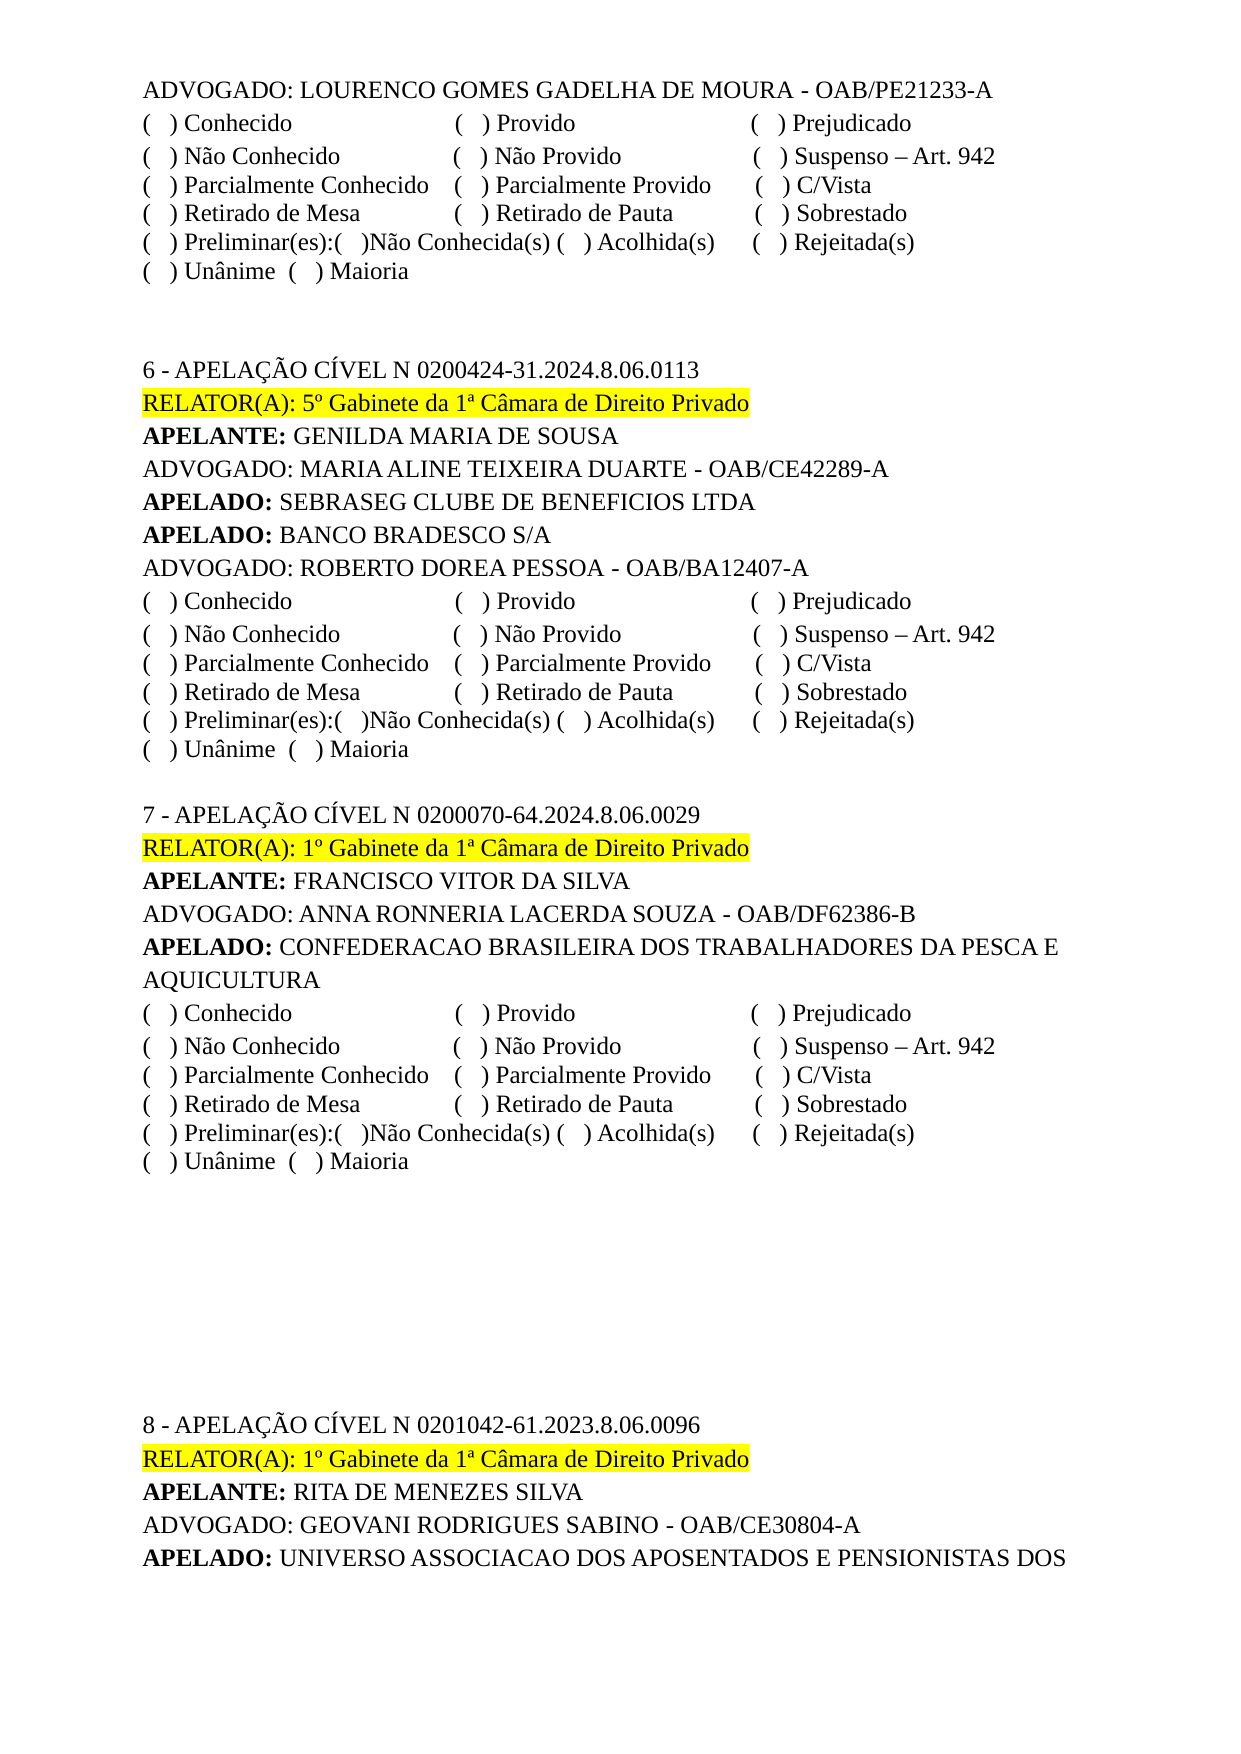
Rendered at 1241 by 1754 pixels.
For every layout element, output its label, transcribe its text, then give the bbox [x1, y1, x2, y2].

text ( ) Parcialmente Conhecido ( ) Parcialmente Provido ( ) C/Vista [142, 1060, 1141, 1089]
text ( ) Unânime ( ) Maioria 7 - APELAÇÃO CÍVEL N 0200070-64.2024.8.06.0029 RELATOR(A): 1º Gabinete da 1ª Câmara de Direito Privado APELANTE: FRANCISCO VITOR DA SILVA ADVOGADO: ANNA RONNERIA LACERDA SOUZA - OAB/DF62386-B APELADO: CONFEDERACAO BRASILEIRA DOS TRABALHADORES DA PESCA E AQUICULTURA ( ) Conhecido ( ) Provido ( ) Prejudicado [142, 734, 1141, 1027]
text ( ) Parcialmente Conhecido ( ) Parcialmente Provido ( ) C/Vista [142, 170, 1141, 198]
text ( ) Unânime ( ) Maioria 6 - APELAÇÃO CÍVEL N 0200424-31.2024.8.06.0113 RELATOR(A): 5º Gabinete da 1ª Câmara de Direito Privado APELANTE: GENILDA MARIA DE SOUSA ADVOGADO: MARIA ALINE TEIXEIRA DUARTE - OAB/CE42289-A APELADO: SEBRASEG CLUBE DE BENEFICIOS LTDA APELADO: BANCO BRADESCO S/A ADVOGADO: ROBERTO DOREA PESSOA - OAB/BA12407-A ( ) Conhecido ( ) Provido ( ) Prejudicado [142, 256, 1141, 615]
text ( ) Retirado de Mesa ( ) Retirado de Pauta ( ) Sobrestado [142, 198, 1141, 227]
text ( ) Não Conhecido ( ) Não Provido ( ) Suspenso – Art. 942 [142, 1031, 1141, 1060]
text ( ) Retirado de Mesa ( ) Retirado de Pauta ( ) Sobrestado [142, 1089, 1141, 1118]
text ( ) Não Conhecido ( ) Não Provido ( ) Suspenso – Art. 942 [142, 619, 1141, 648]
text ( ) Retirado de Mesa ( ) Retirado de Pauta ( ) Sobrestado [142, 677, 1141, 706]
text ( ) Preliminar(es):( )Não Conhecida(s) ( ) Acolhida(s) ( ) Rejeitada(s) [142, 227, 1141, 256]
text ADVOGADO: LOURENCO GOMES GADELHA DE MOURA - OAB/PE21233-A ( ) Conhecido ( ) Provido ( ) Prejudicado [142, 75, 1141, 137]
text ( ) Não Conhecido ( ) Não Provido ( ) Suspenso – Art. 942 [142, 141, 1141, 170]
text ( ) Preliminar(es):( )Não Conhecida(s) ( ) Acolhida(s) ( ) Rejeitada(s) [142, 706, 1141, 734]
text 8 - APELAÇÃO CÍVEL N 0201042-61.2023.8.06.0096 RELATOR(A): 1º Gabinete da 1ª Câmara de Direito Privado APELANTE: RITA DE MENEZES SILVA ADVOGADO: GEOVANI RODRIGUES SABINO - OAB/CE30804-A APELADO: UNIVERSO ASSOCIACAO DOS APOSENTADOS E PENSIONISTAS DOS [142, 1411, 1141, 1571]
text ( ) Unânime ( ) Maioria [142, 1146, 1141, 1274]
text ( ) Parcialmente Conhecido ( ) Parcialmente Provido ( ) C/Vista [142, 648, 1141, 677]
text ( ) Preliminar(es):( )Não Conhecida(s) ( ) Acolhida(s) ( ) Rejeitada(s) [142, 1118, 1141, 1146]
